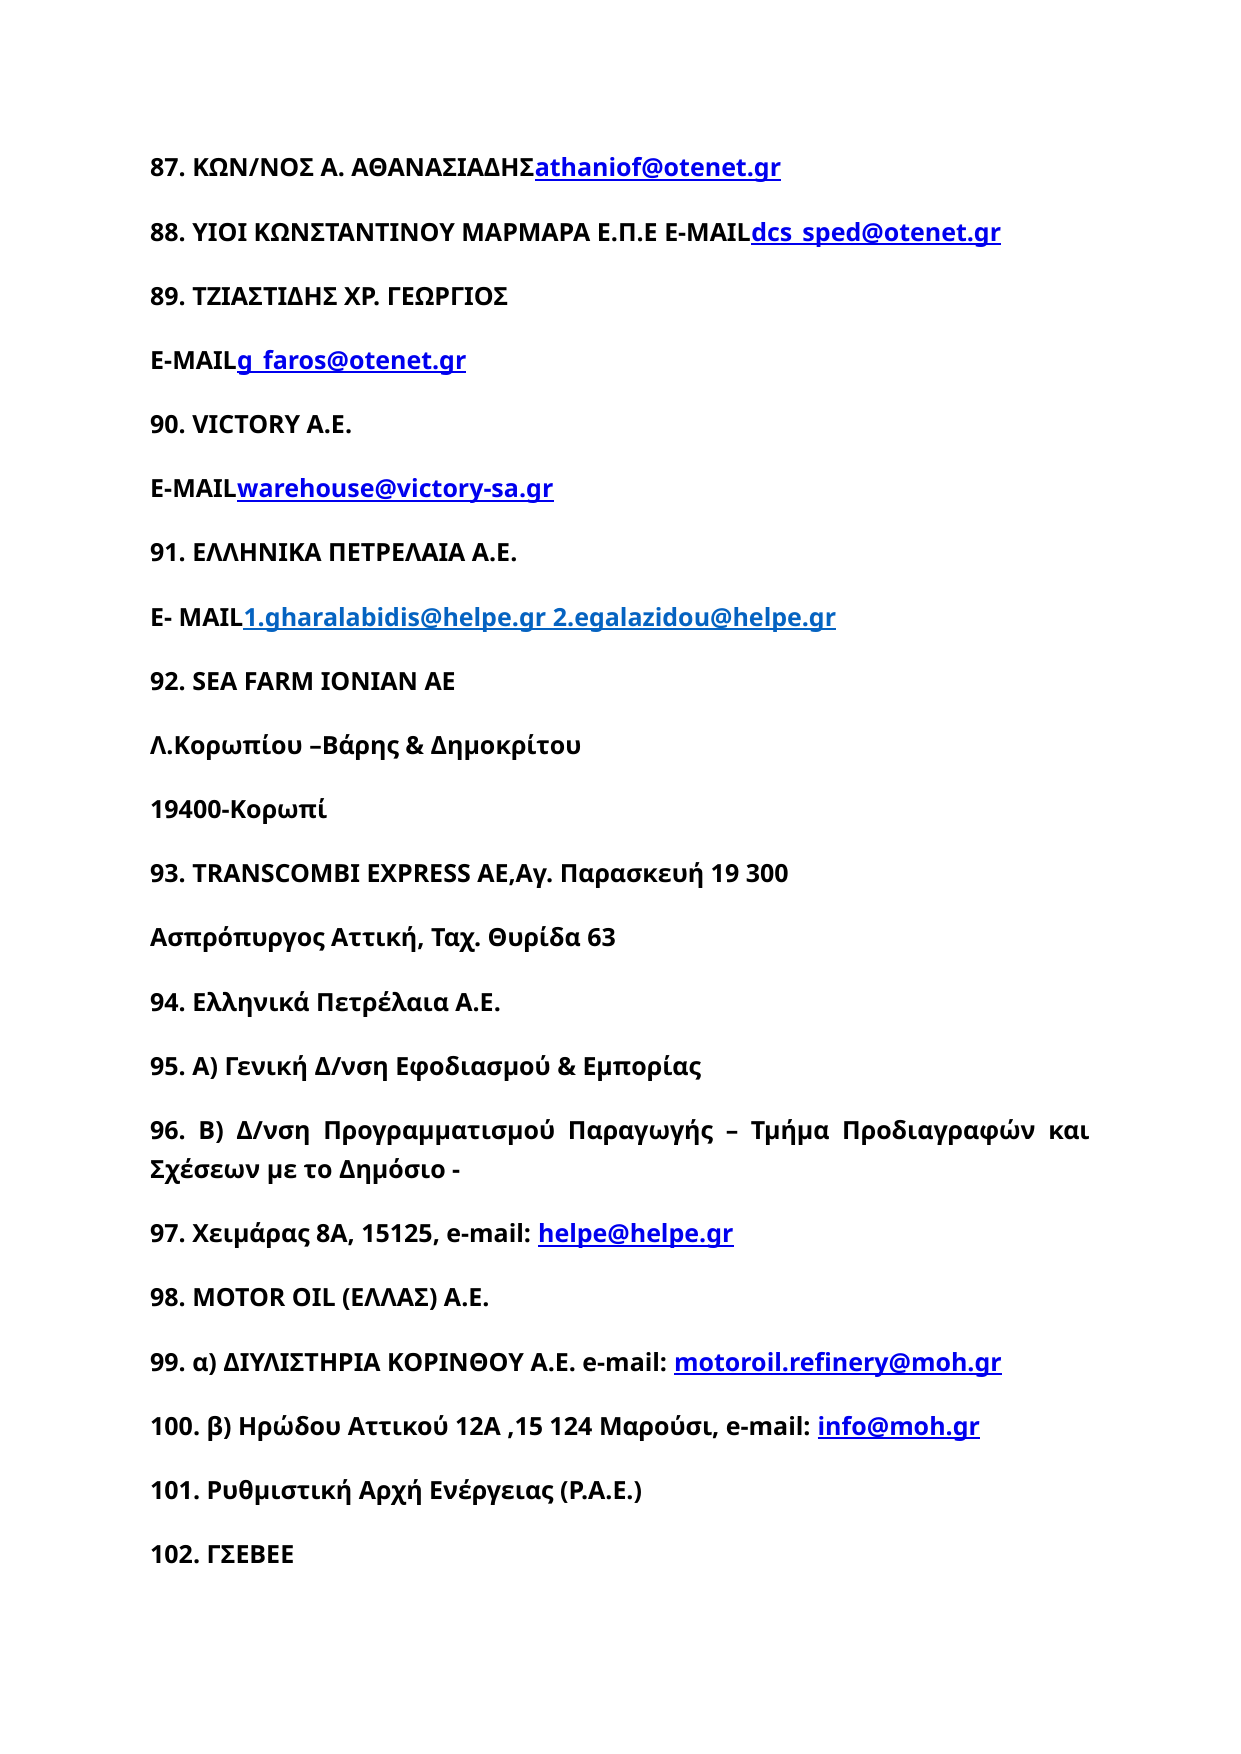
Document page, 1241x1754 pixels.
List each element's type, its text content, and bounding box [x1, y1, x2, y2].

text 88. ΥΙΟΙ ΚΩΝΣΤΑΝΤΙΝΟΥ ΜΑΡΜΑΡΑ Ε.Π.Ε Ε-MAILdcs_sped@otenet.gr [150, 214, 1090, 248]
text E-MAILg_faros@otenet.gr [150, 342, 1090, 377]
text Ασπρόπυργος Αττική, Ταχ. Θυρίδα 63 [150, 920, 1090, 954]
text 96. Β) Δ/νση Προγραμματισμού Παραγωγής – Τμήμα Προδιαγραφών και Σχέσεων με το Δημόσιο - [150, 1112, 1090, 1186]
text 19400-Κορωπί [150, 792, 1090, 826]
text 95. Α) Γενική Δ/νση Εφοδιασμού & Εμπορίας [150, 1048, 1090, 1082]
text E- MAIL1.gharalabidis@helpe.gr 2.egalazidou@helpe.gr [150, 599, 1090, 633]
text 94. Ελληνικά Πετρέλαια Α.Ε. [150, 984, 1090, 1018]
text 98. MOTOR OIL (ΕΛΛΑΣ) Α.Ε. [150, 1280, 1090, 1314]
text 102. ΓΣΕΒΕΕ [150, 1537, 1090, 1571]
text 90. VICTORY A.E. [150, 407, 1090, 441]
text Λ.Κορωπίου –Βάρης & Δημοκρίτου [150, 727, 1090, 762]
text 100. β) Ηρώδου Αττικού 12Α ,15 124 Μαρούσι, e-mail: info@moh.gr [150, 1408, 1090, 1442]
text 99. α) ΔΙΥΛΙΣΤΗΡΙΑ ΚΟΡΙΝΘΟΥ Α.Ε. e-mail: motoroil.refinery@moh.gr [150, 1344, 1090, 1378]
text 91. ΕΛΛΗΝΙΚΑ ΠΕΤΡΕΛΑΙΑ Α.Ε. [150, 535, 1090, 569]
text 93. TRANSCOMBI EXPRESS AE,Aγ. Παρασκευή 19 300 [150, 856, 1090, 890]
text 97. Χειμάρας 8Α, 15125, e-mail: helpe@helpe.gr [150, 1216, 1090, 1250]
text 87. ΚΩΝ/ΝΟΣ Α. ΑΘΑΝΑΣΙΑΔΗΣathaniof@otenet.gr [150, 150, 1090, 184]
text 101. Ρυθμιστική Αρχή Ενέργειας (Ρ.Α.Ε.) [150, 1472, 1090, 1507]
text 89. ΤΖΙΑΣΤΙΔΗΣ ΧΡ. ΓΕΩΡΓΙΟΣ [150, 278, 1090, 312]
text 92. SEA FARM IONIAN AE [150, 663, 1090, 697]
text E-MAILwarehouse@victory-sa.gr [150, 471, 1090, 505]
